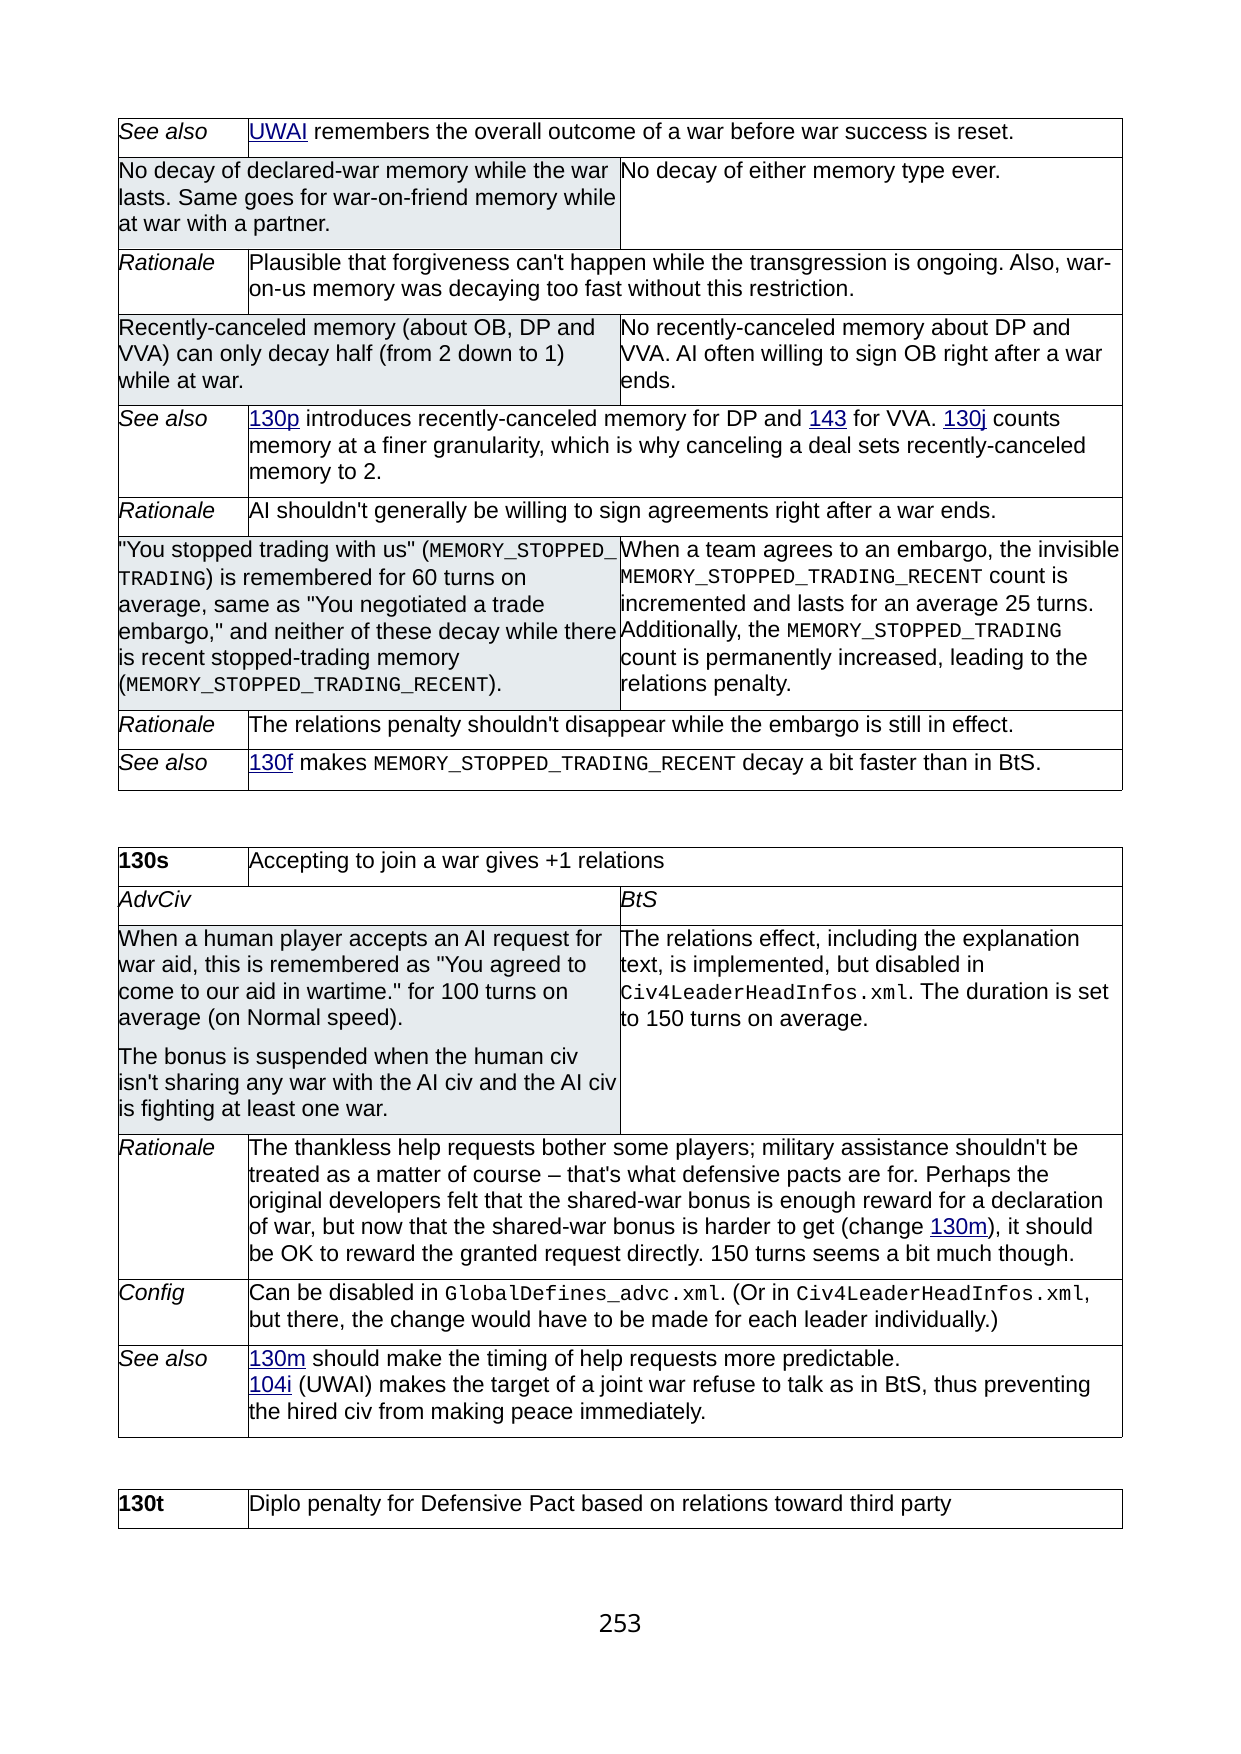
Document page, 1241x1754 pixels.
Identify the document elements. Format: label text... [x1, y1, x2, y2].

table_cell 130p introduces recently-canceled memory for DP and 143 for VVA. 130j counts memory at a finer granularity, which is why canceling a deal sets recently-canceled memory to 2. [249, 406, 1122, 497]
table_cell Rationale [119, 1135, 248, 1278]
table_cell BtS [621, 887, 1122, 925]
table_cell 130m should make the timing of help requests more predictable. 104i (UWAI) makes the target of a joint war refuse to talk as in BtS, thus preventing the hired civ from making peace immediately. [249, 1346, 1122, 1437]
table_header Accepting to join a war gives +1 relations [249, 848, 1122, 886]
table_cell See also [119, 750, 248, 789]
table_cell AI shouldn't generally be willing to sign agreements right after a war ends. [249, 498, 1122, 536]
table_cell No decay of either memory type ever. [621, 158, 1122, 248]
table_cell The thankless help requests bother some players; military assistance shouldn't be treated as a matter of course – that's what defensive pacts are for. Perhaps the original developers felt that the shared-war bonus is enough reward for a declaration of war, but now that the shared-war bonus is harder to get (change 130m), it should be OK to reward the granted request directly. 150 turns seems a bit much though. [249, 1135, 1122, 1278]
table_cell 130f makes MEMORY_STOPPED_TRADING_RECENT decay a bit faster than in BtS. [249, 750, 1122, 789]
table_cell Can be disabled in GlobalDefines_advc.xml. (Or in Civ4LeaderHeadInfos.xml, but there, the change would have to be made for each leader individually.) [249, 1280, 1122, 1345]
table_cell Plausible that forgiveness can't happen while the transgression is ongoing. Also, war-on-us memory was decaying too fast without this restriction. [249, 250, 1122, 314]
table_cell UWAI remembers the overall outcome of a war before war success is reset. [249, 119, 1122, 157]
table_header 130s [119, 848, 248, 886]
table_cell Recently-canceled memory (about OB, DP and VVA) can only decay half (from 2 down to 1) while at war. [119, 315, 620, 405]
table_cell When a human player accepts an AI request for war aid, this is remembered as "You agreed to come to our aid in wartime." for 100 turns on average (on Normal speed). The bonus is suspended when the human civ isn't sharing any war with the AI civ and the AI civ is fighting at least one war. [119, 926, 620, 1134]
table_cell The relations effect, including the explanation text, is implemented, but disabled in Civ4LeaderHeadInfos.xml. The duration is set to 150 turns on average. [621, 926, 1122, 1134]
table_cell See also [119, 119, 248, 157]
table_cell No recently-canceled memory about DP and VVA. AI often willing to sign OB right after a war ends. [621, 315, 1122, 405]
table_header Diplo penalty for Defensive Pact based on relations toward third party [249, 1490, 1122, 1528]
table_cell The relations penalty shouldn't disappear while the embargo is still in effect. [249, 711, 1122, 749]
table_cell "You stopped trading with us" (MEMORY_STOPPED_ TRADING) is remembered for 60 turns on average, same as "You negotiated a trade embargo," and neither of these decay while there is recent stopped-trading memory (MEMORY_STOPPED_TRADING_RECENT). [119, 537, 620, 710]
table_cell Rationale [119, 711, 248, 749]
table_cell No decay of declared-war memory while the war lasts. Same goes for war-on-friend memory while at war with a partner. [119, 158, 620, 248]
table_cell See also [119, 406, 248, 497]
table_cell Rationale [119, 498, 248, 536]
table_cell See also [119, 1346, 248, 1437]
table_header 130t [119, 1490, 248, 1528]
table_cell AdvCiv [119, 887, 620, 925]
table_cell Rationale [119, 250, 248, 314]
table_cell Config [119, 1280, 248, 1345]
table_cell When a team agrees to an embargo, the invisible MEMORY_STOPPED_TRADING_RECENT count is incremented and lasts for an average 25 turns. Additionally, the MEMORY_STOPPED_TRADING count is permanently increased, leading to the relations penalty. [621, 537, 1122, 710]
